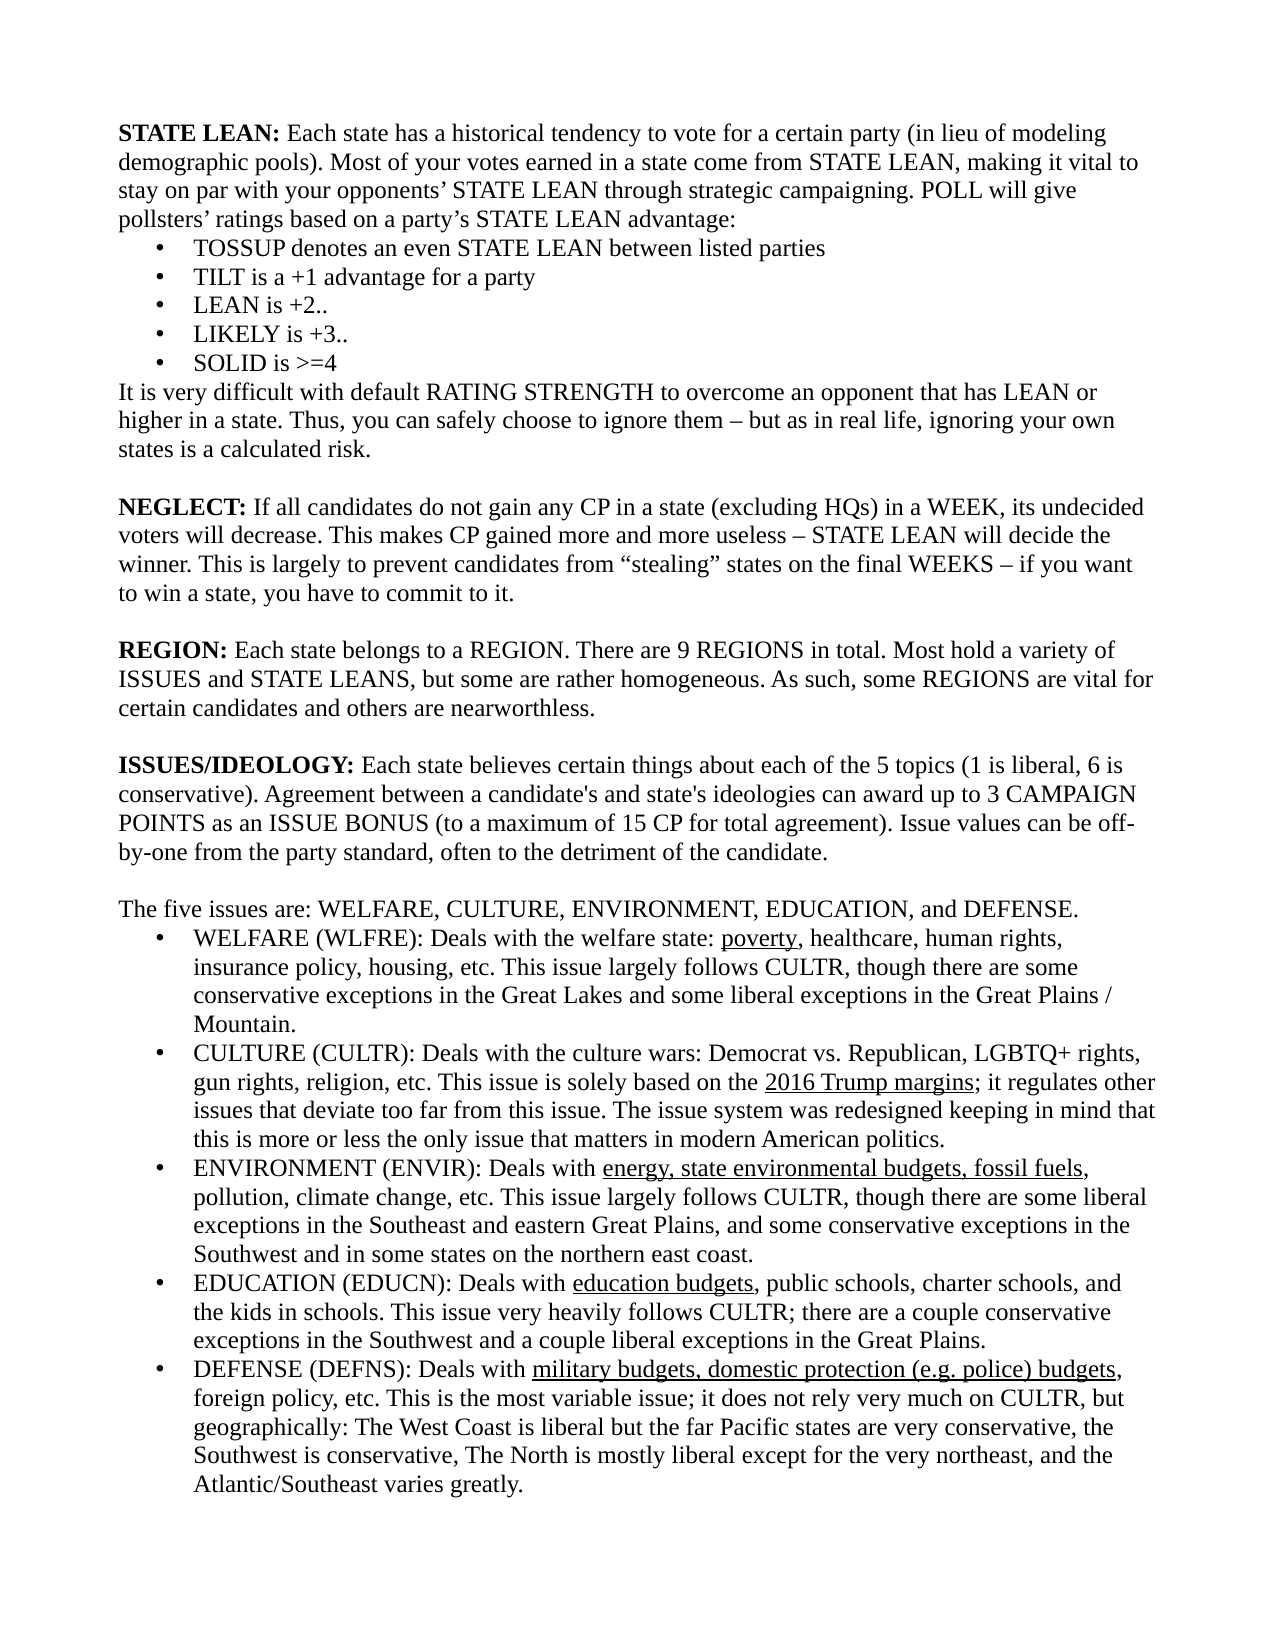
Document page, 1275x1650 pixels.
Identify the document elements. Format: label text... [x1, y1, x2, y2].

list TOSSUP denotes an even STATE LEAN between listed parties [156, 233, 1157, 262]
list LIKELY is +3.. [156, 319, 1157, 348]
list DEFENSE (DEFNS): Deals with military budgets, domestic protection (e.g. police) budgets, foreign policy, etc. This is the most variable issue; it does not rely very much on CULTR, but geographically: The West Coast is liberal but the far Pacific states are very conservative, the Southwest is conservative, The North is mostly liberal except for the very northeast, and the Atlantic/Southeast varies greatly. [156, 1354, 1157, 1498]
list TILT is a +1 advantage for a party [156, 262, 1157, 291]
text It is very difficult with default RATING STRENGTH to overcome an opponent that has LEAN or higher in a state. Thus, you can safely choose to ignore them – but as in real life, ignoring your own states is a calculated risk. [118, 377, 1157, 463]
text NEGLECT: If all candidates do not gain any CP in a state (excluding HQs) in a WEEK, its undecided voters will decrease. This makes CP gained more and more useless – STATE LEAN will decide the winner. This is largely to prevent candidates from “stealing” states on the final WEEKS – if you want to win a state, you have to commit to it. [118, 492, 1157, 607]
text ISSUES/IDEOLOGY: Each state believes certain things about each of the 5 topics (1 is liberal, 6 is conservative). Agreement between a candidate's and state's ideologies can award up to 3 CAMPAIGN POINTS as an ISSUE BONUS (to a maximum of 15 CP for total agreement). Issue values can be off-by-one from the party standard, often to the detriment of the candidate. [118, 751, 1157, 866]
text STATE LEAN: Each state has a historical tendency to vote for a certain party (in lieu of modeling demographic pools). Most of your votes earned in a state come from STATE LEAN, making it vital to stay on par with your opponents’ STATE LEAN through strategic campaigning. POLL will give pollsters’ ratings based on a party’s STATE LEAN advantage: [118, 118, 1157, 233]
list WELFARE (WLFRE): Deals with the welfare state: poverty, healthcare, human rights, insurance policy, housing, etc. This issue largely follows CULTR, though there are some conservative exceptions in the Great Lakes and some liberal exceptions in the Great Plains / Mountain. [156, 923, 1157, 1038]
list ENVIRONMENT (ENVIR): Deals with energy, state environmental budgets, fossil fuels, pollution, climate change, etc. This issue largely follows CULTR, though there are some liberal exceptions in the Southeast and eastern Great Plains, and some conservative exceptions in the Southwest and in some states on the northern east coast. [156, 1153, 1157, 1268]
list SOLID is >=4 [156, 348, 1157, 377]
list LEAN is +2.. [156, 291, 1157, 319]
text The five issues are: WELFARE, CULTURE, ENVIRONMENT, EDUCATION, and DEFENSE. [118, 894, 1157, 923]
list CULTURE (CULTR): Deals with the culture wars: Democrat vs. Republican, LGBTQ+ rights, gun rights, religion, etc. This issue is solely based on the 2016 Trump margins; it regulates other issues that deviate too far from this issue. The issue system was redesigned keeping in mind that this is more or less the only issue that matters in modern American politics. [156, 1038, 1157, 1153]
list EDUCATION (EDUCN): Deals with education budgets, public schools, charter schools, and the kids in schools. This issue very heavily follows CULTR; there are a couple conservative exceptions in the Southwest and a couple liberal exceptions in the Great Plains. [156, 1268, 1157, 1354]
text REGION: Each state belongs to a REGION. There are 9 REGIONS in total. Most hold a variety of ISSUES and STATE LEANS, but some are rather homogeneous. As such, some REGIONS are vital for certain candidates and others are nearworthless. [118, 636, 1157, 722]
